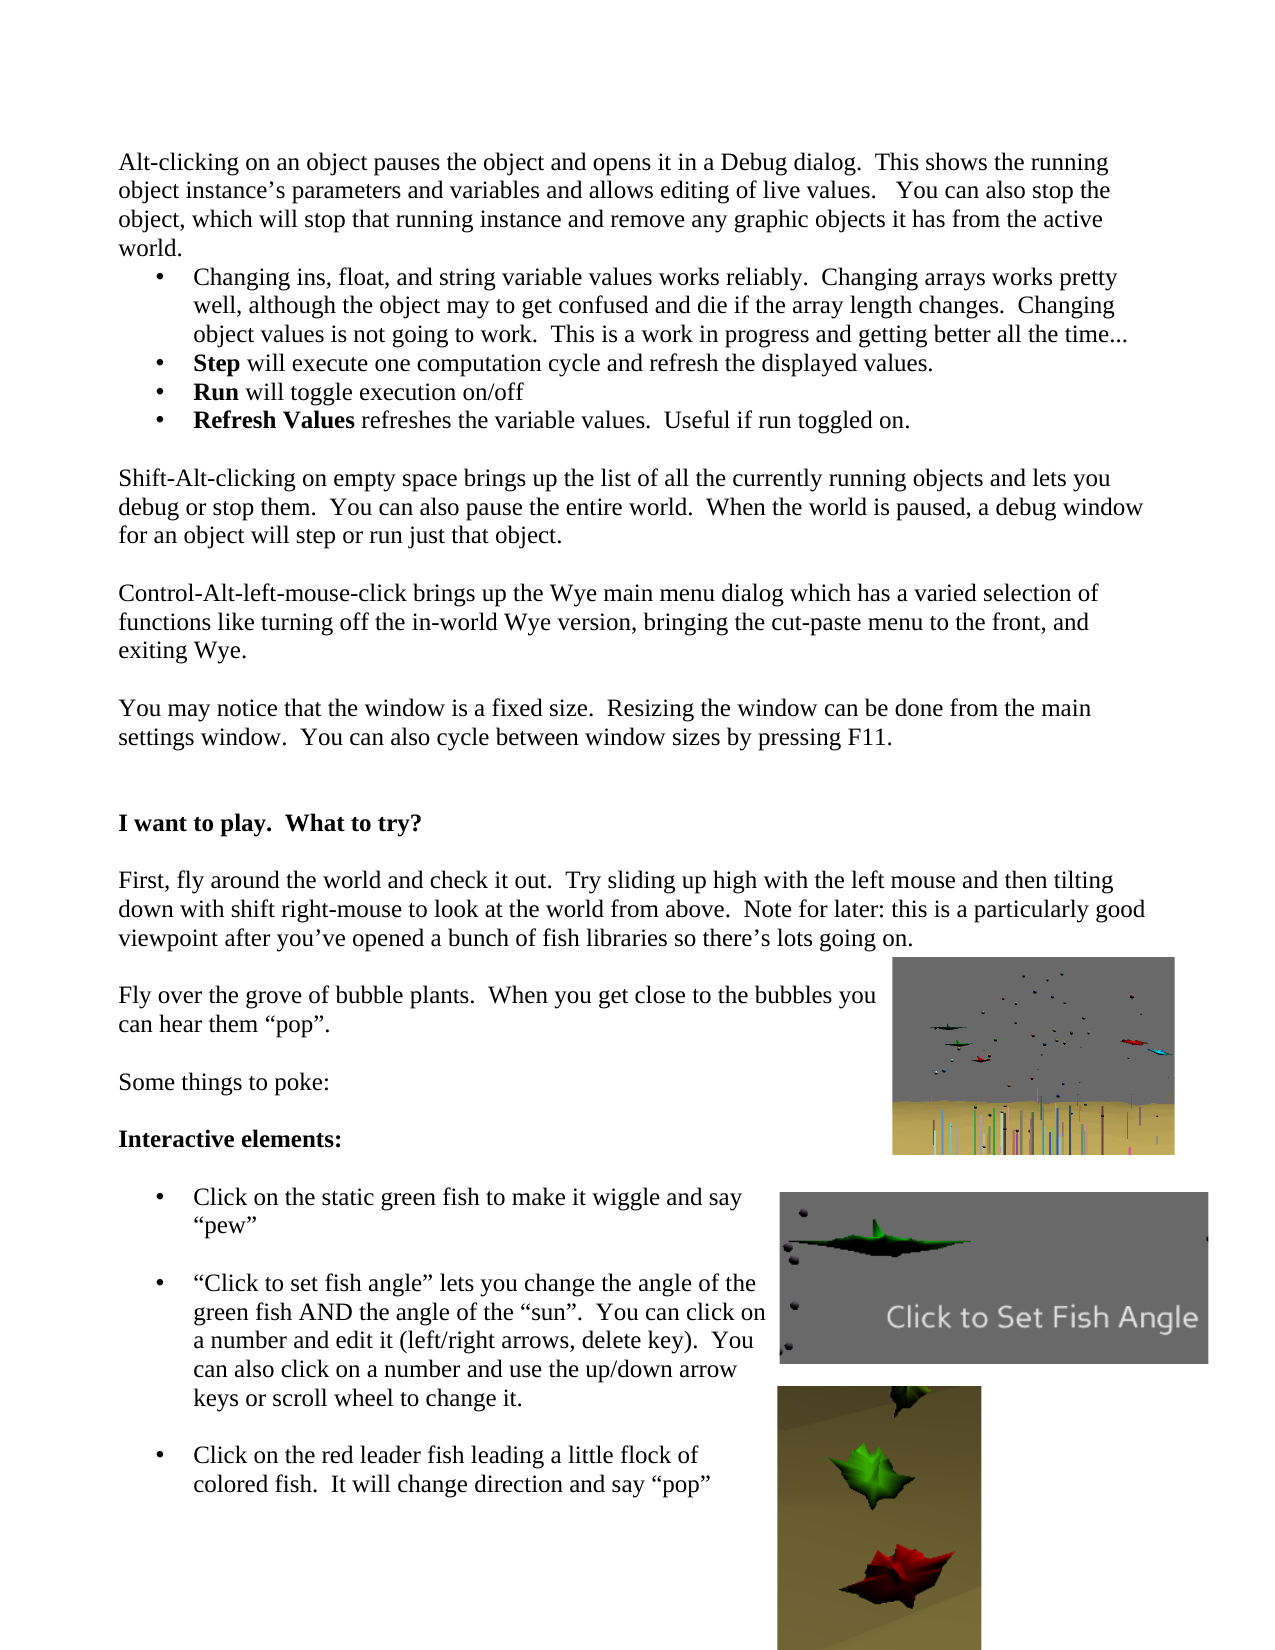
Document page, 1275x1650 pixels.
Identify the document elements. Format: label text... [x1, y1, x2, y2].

picture [777, 1386, 982, 1650]
text Interactive elements: [118, 1096, 892, 1153]
list Step will execute one computation cycle and refresh the displayed values. [156, 348, 1157, 377]
text First, fly around the world and check it out. Try sliding up high with the left mouse and then tilting down with shift right-mouse to look at the world from above. Note for later: this is a particularly good viewpoint after you’ve opened a bunch of fish libraries so there’s lots going on. [118, 866, 1157, 952]
text Fly over the grove of bubble plants. When you get close to the bubbles you can hear them “pop”. [118, 981, 892, 1038]
list “Click to set fish angle” lets you change the angle of the green fish AND the angle of the “sun”. You can click on a number and edit it (left/right arrows, delete key). You can also click on a number and use the up/down arrow keys or scroll wheel to change it. [156, 1268, 1157, 1412]
text Alt-clicking on an object pauses the object and opens it in a Debug dialog. This shows the running object instance’s parameters and variables and allows editing of live values. You can also stop the object, which will stop that running instance and remove any graphic objects it has from the active world. [118, 147, 1157, 262]
list Click on the static green fish to make it wiggle and say “pew” [156, 1182, 1157, 1239]
list Click on the red leader fish leading a little flock of colored fish. It will change direction and say “pop” [156, 1441, 777, 1498]
text Control-Alt-left-mouse-click brings up the Wye main menu dialog which has a varied selection of functions like turning off the in-world Wye version, bringing the cut-paste menu to the front, and exiting Wye. [118, 578, 1157, 664]
list [982, 1441, 1157, 1498]
text You may notice that the window is a fixed size. Resizing the window can be done from the main settings window. You can also cycle between window sizes by pressing F11. [118, 693, 1157, 751]
list Run will toggle execution on/off [156, 377, 1157, 406]
list Changing ins, float, and string variable values works reliably. Changing arrays works pretty well, although the object may to get confused and die if the array length changes. Changing object values is not going to work. This is a work in progress and getting better all the time... [156, 262, 1157, 348]
picture [892, 957, 1175, 1155]
list Refresh Values refreshes the variable values. Useful if run toggled on. [156, 406, 1157, 434]
text Shift-Alt-clicking on empty space brings up the list of all the currently running objects and lets you debug or stop them. You can also pause the entire world. When the world is paused, a debug window for an object will step or run just that object. [118, 463, 1157, 549]
picture [779, 1192, 1209, 1364]
text I want to play. What to try? [118, 808, 1157, 837]
text Some things to poke: [118, 1067, 892, 1096]
